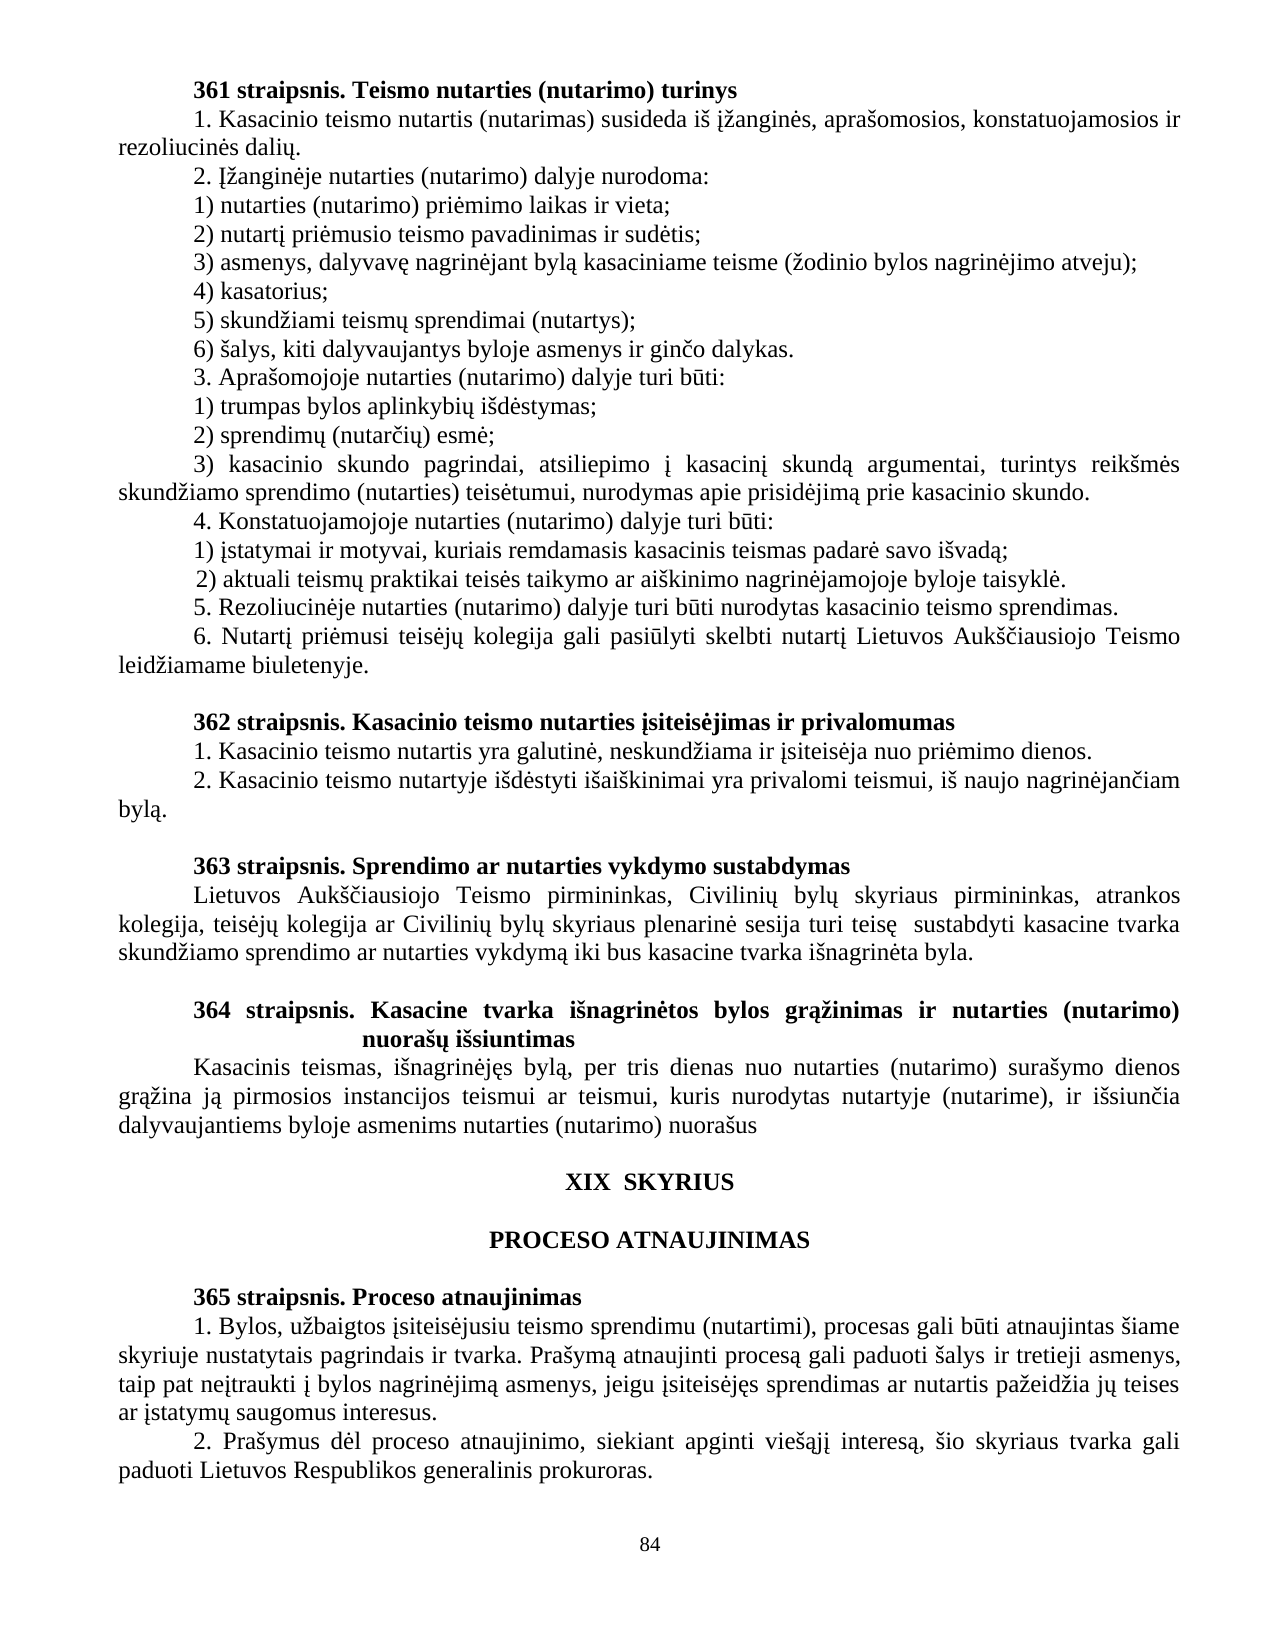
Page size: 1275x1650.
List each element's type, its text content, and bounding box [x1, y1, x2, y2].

text Lietuvos Aukščiausiojo Teismo pirmininkas, Civilinių bylų skyriaus pirmininkas, atrankos kolegija, teisėjų kolegija ar Civilinių bylų skyriaus plenarinė sesija turi teisę sustabdyti kasacine tvarka skundžiamo sprendimo ar nutarties vykdymą iki bus kasacine tvarka išnagrinėta byla. [118, 880, 1181, 966]
text 3) kasacinio skundo pagrindai, atsiliepimo į kasacinį skundą argumentai, turintys reikšmės skundžiamo sprendimo (nutarties) teisėtumui, nurodymas apie prisidėjimą prie kasacinio skundo. [118, 449, 1181, 506]
text 1. Bylos, užbaigtos įsiteisėjusiu teismo sprendimu (nutartimi), procesas gali būti atnaujintas šiame skyriuje nustatytais pagrindais ir tvarka. Prašymą atnaujinti procesą gali paduoti šalys ir tretieji asmenys, taip pat neįtraukti į bylos nagrinėjimą asmenys, jeigu įsiteisėjęs sprendimas ar nutartis pažeidžia jų teises ar įstatymų saugomus interesus. [118, 1311, 1181, 1426]
text 362 straipsnis. Kasacinio teismo nutarties įsiteisėjimas ir privalomumas [118, 707, 1181, 736]
text 2) aktuali teismų praktikai teisės taikymo ar aiškinimo nagrinėjamojoje byloje taisyklė. [118, 564, 1181, 592]
text 364 straipsnis. Kasacine tvarka išnagrinėtos bylos grąžinimas ir nutarties (nutarimo) nuorašų išsiuntimas [193, 995, 1181, 1052]
text 363 straipsnis. Sprendimo ar nutarties vykdymo sustabdymas [118, 851, 1181, 880]
text 365 straipsnis. Proceso atnaujinimas [118, 1282, 1181, 1311]
text 2. Įžanginėje nutarties (nutarimo) dalyje nurodoma: [118, 161, 1181, 190]
text 2. Prašymus dėl proceso atnaujinimo, siekiant apginti viešąjį interesą, šio skyriaus tvarka gali paduoti Lietuvos Respublikos generalinis prokuroras. [118, 1426, 1181, 1484]
text 4) kasatorius; [193, 276, 1181, 305]
text 5. Rezoliucinėje nutarties (nutarimo) dalyje turi būti nurodytas kasacinio teismo sprendimas. [193, 592, 1181, 621]
text 3. Aprašomojoje nutarties (nutarimo) dalyje turi būti: [193, 362, 1181, 391]
text 4. Konstatuojamojoje nutarties (nutarimo) dalyje turi būti: [118, 506, 1181, 535]
text 6. Nutartį priėmusi teisėjų kolegija gali pasiūlyti skelbti nutartį Lietuvos Aukščiausiojo Teismo leidžiamame biuletenyje. [118, 621, 1181, 679]
text 1) įstatymai ir motyvai, kuriais remdamasis kasacinis teismas padarė savo išvadą; [193, 535, 1181, 564]
text PROCESO ATNAUJINIMAS [118, 1225, 1181, 1254]
text Kasacinis teismas, išnagrinėjęs bylą, per tris dienas nuo nutarties (nutarimo) surašymo dienos grąžina ją pirmosios instancijos teismui ar teismui, kuris nurodytas nutartyje (nutarime), ir išsiunčia dalyvaujantiems byloje asmenims nutarties (nutarimo) nuorašus [118, 1052, 1181, 1139]
text 5) skundžiami teismų sprendimai (nutartys); [193, 305, 1181, 334]
text 1) trumpas bylos aplinkybių išdėstymas; [193, 391, 1181, 420]
text 1) nutarties (nutarimo) priėmimo laikas ir vieta; [193, 190, 1181, 219]
text XIX SKYRIUS [118, 1167, 1181, 1196]
text 1. Kasacinio teismo nutartis (nutarimas) susideda iš įžanginės, aprašomosios, konstatuojamosios ir rezoliucinės dalių. [118, 104, 1181, 161]
text 3) asmenys, dalyvavę nagrinėjant bylą kasaciniame teisme (žodinio bylos nagrinėjimo atveju); [193, 247, 1181, 276]
text 2) nutartį priėmusio teismo pavadinimas ir sudėtis; [193, 219, 1181, 247]
text 6) šalys, kiti dalyvaujantys byloje asmenys ir ginčo dalykas. [193, 334, 1181, 362]
text 361 straipsnis. Teismo nutarties (nutarimo) turinys [118, 75, 1181, 104]
text 2) sprendimų (nutarčių) esmė; [193, 420, 1181, 449]
text 1. Kasacinio teismo nutartis yra galutinė, neskundžiama ir įsiteisėja nuo priėmimo dienos. [118, 736, 1181, 765]
text 2. Kasacinio teismo nutartyje išdėstyti išaiškinimai yra privalomi teismui, iš naujo nagrinėjančiam bylą. [118, 765, 1181, 822]
